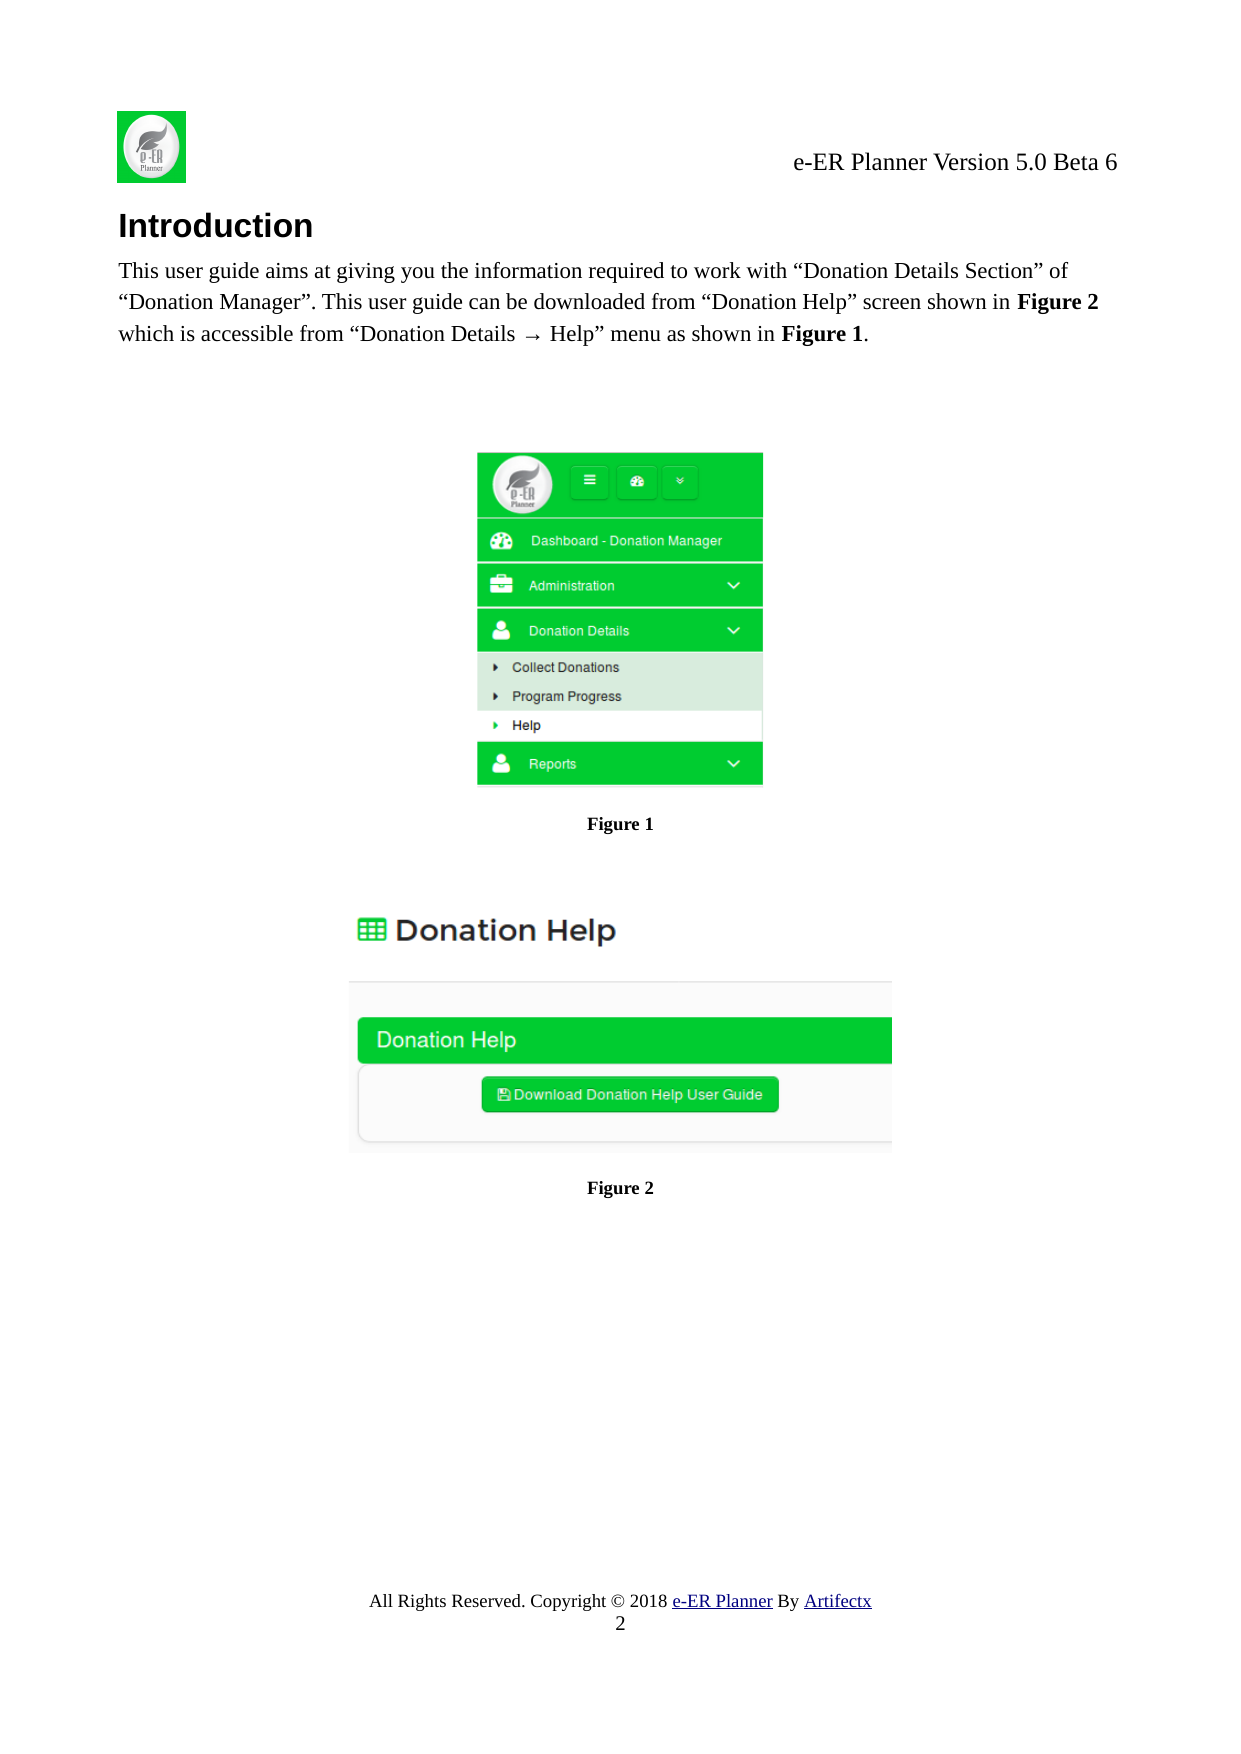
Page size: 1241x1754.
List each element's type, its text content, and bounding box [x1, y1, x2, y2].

text This user guide aims at giving you the information required to work with “Donation Details Section” of “Donation Manager”. This user guide can be downloaded from “Donation Help” screen shown in Figure 2 which is accessible from “Donation Details → Help” menu as shown in Figure 1. [118, 257, 1122, 346]
text Figure 2 [118, 1177, 1122, 1198]
picture [477, 452, 764, 788]
picture [117, 111, 186, 183]
subtitle Introduction [118, 206, 1122, 244]
picture [348, 899, 892, 1153]
text Figure 1 [118, 813, 1122, 835]
